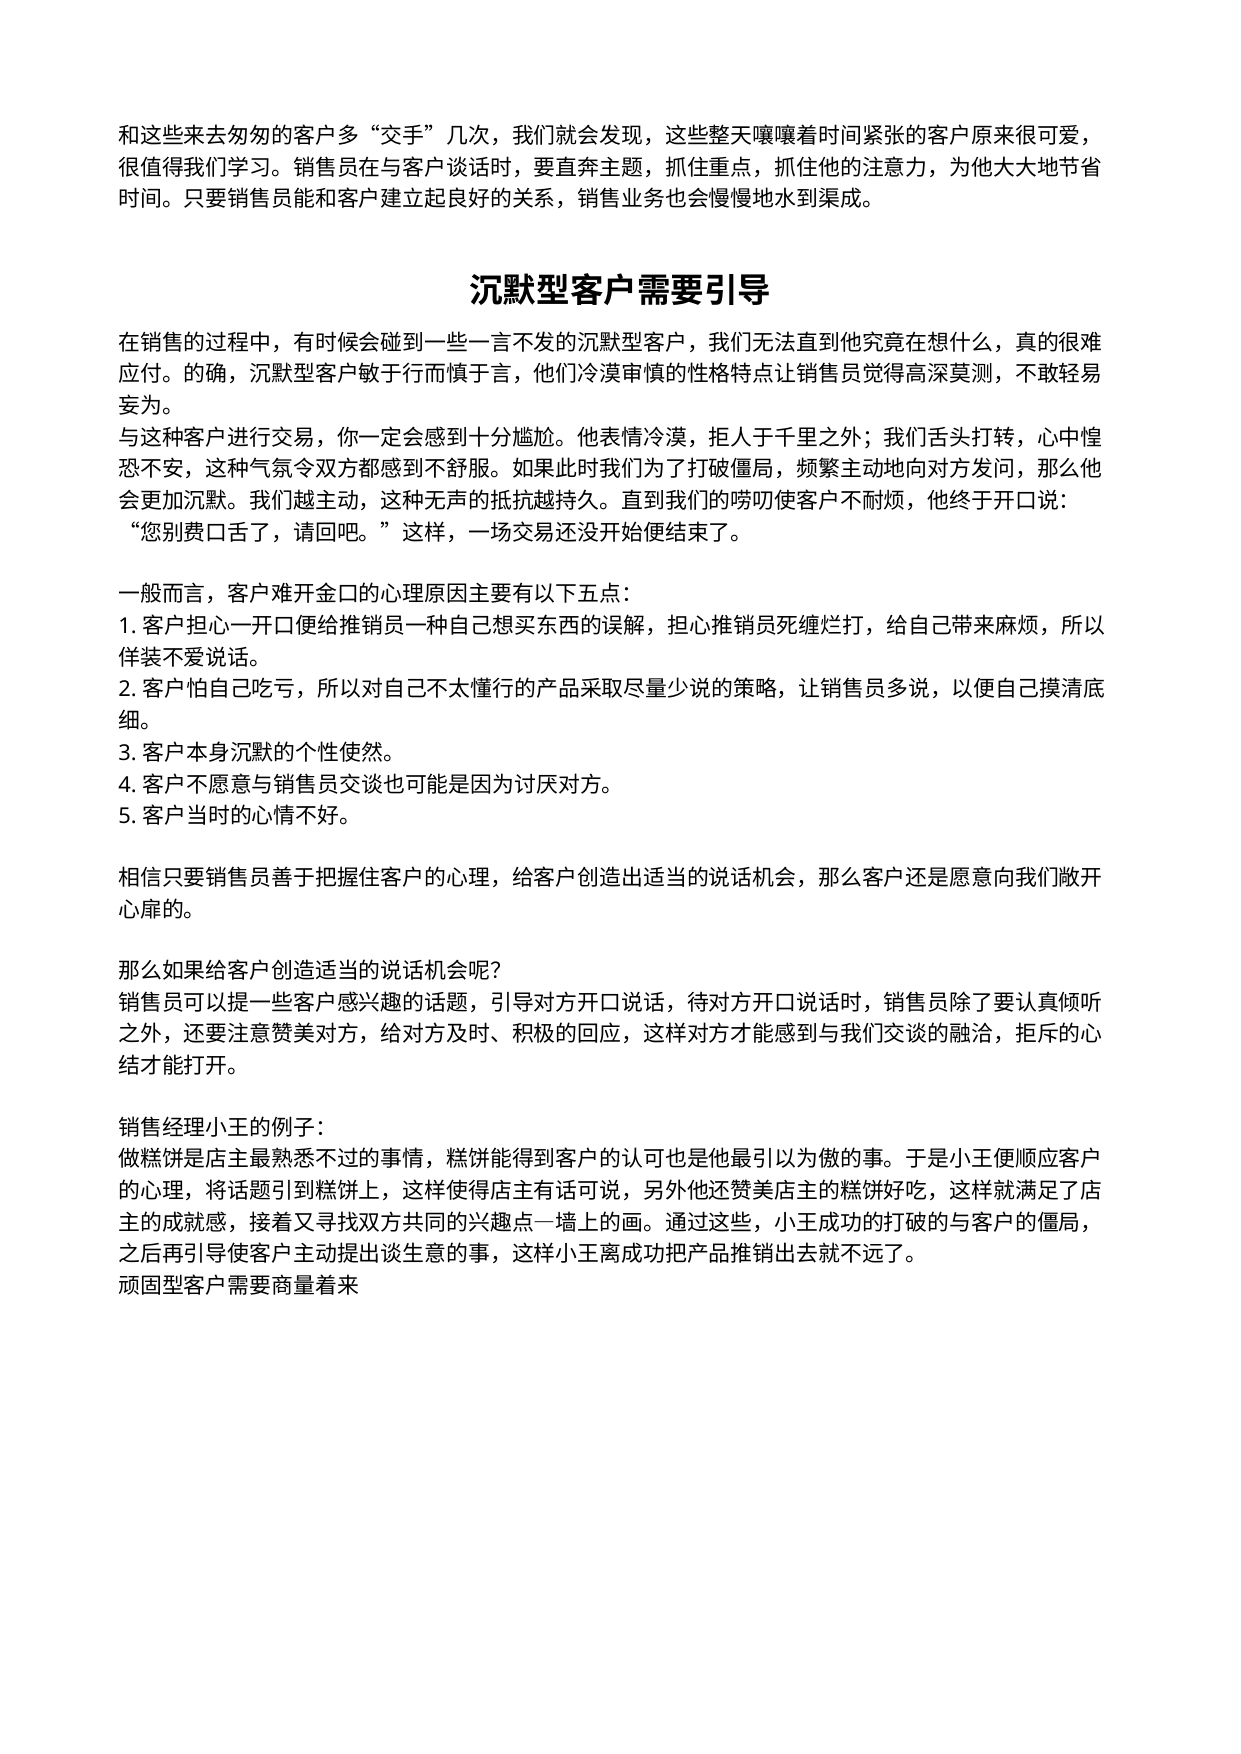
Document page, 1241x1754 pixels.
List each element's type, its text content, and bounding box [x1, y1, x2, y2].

text 顽固型客户需要商量着来 [118, 1268, 1122, 1299]
text 4. 客户不愿意与销售员交谈也可能是因为讨厌对方。 [118, 767, 1122, 798]
text 在销售的过程中，有时候会碰到一些一言不发的沉默型客户，我们无法直到他究竟在想什么，真的很难应付。的确，沉默型客户敏于行而慎于言，他们冷漠审慎的性格特点让销售员觉得高深莫测，不敢轻易妄为。 [118, 325, 1122, 420]
text 1. 客户担心一开口便给推销员一种自己想买东西的误解，担心推销员死缠烂打，给自己带来麻烦，所以佯装不爱说话。 [118, 608, 1122, 671]
text 那么如果给客户创造适当的说话机会呢？ [118, 953, 1122, 985]
text 和这些来去匆匆的客户多“交手”几次，我们就会发现，这些整天嚷嚷着时间紧张的客户原来很可爱，很值得我们学习。销售员在与客户谈话时，要直奔主题，抓住重点，抓住他的注意力，为他大大地节省时间。只要销售员能和客户建立起良好的关系，销售业务也会慢慢地水到渠成。 [118, 118, 1122, 213]
text 5. 客户当时的心情不好。 [118, 798, 1122, 830]
text 一般而言，客户难开金口的心理原因主要有以下五点： [118, 576, 1122, 608]
text 做糕饼是店主最熟悉不过的事情，糕饼能得到客户的认可也是他最引以为傲的事。于是小王便顺应客户的心理，将话题引到糕饼上，这样使得店主有话可说，另外他还赞美店主的糕饼好吃，这样就满足了店主的成就感，接着又寻找双方共同的兴趣点—墙上的画。通过这些，小王成功的打破的与客户的僵局，之后再引导使客户主动提出谈生意的事，这样小王离成功把产品推销出去就不远了。 [118, 1141, 1122, 1268]
text 销售员可以提一些客户感兴趣的话题，引导对方开口说话，待对方开口说话时，销售员除了要认真倾听之外，还要注意赞美对方，给对方及时、积极的回应，这样对方才能感到与我们交谈的融洽，拒斥的心结才能打开。 [118, 985, 1122, 1080]
subtitle 沉默型客户需要引导 [118, 264, 1122, 312]
text 2. 客户怕自己吃亏，所以对自己不太懂行的产品采取尽量少说的策略，让销售员多说，以便自己摸清底细。 [118, 671, 1122, 735]
text 相信只要销售员善于把握住客户的心理，给客户创造出适当的说话机会，那么客户还是愿意向我们敞开心扉的。 [118, 860, 1122, 923]
text 与这种客户进行交易，你一定会感到十分尴尬。他表情冷漠，拒人于千里之外；我们舌头打转，心中惶恐不安，这种气氛令双方都感到不舒服。如果此时我们为了打破僵局，频繁主动地向对方发问，那么他会更加沉默。我们越主动，这种无声的抵抗越持久。直到我们的唠叨使客户不耐烦，他终于开口说：“您别费口舌了，请回吧。”这样，一场交易还没开始便结束了。 [118, 420, 1122, 546]
text 3. 客户本身沉默的个性使然。 [118, 735, 1122, 767]
text 销售经理小王的例子： [118, 1109, 1122, 1141]
